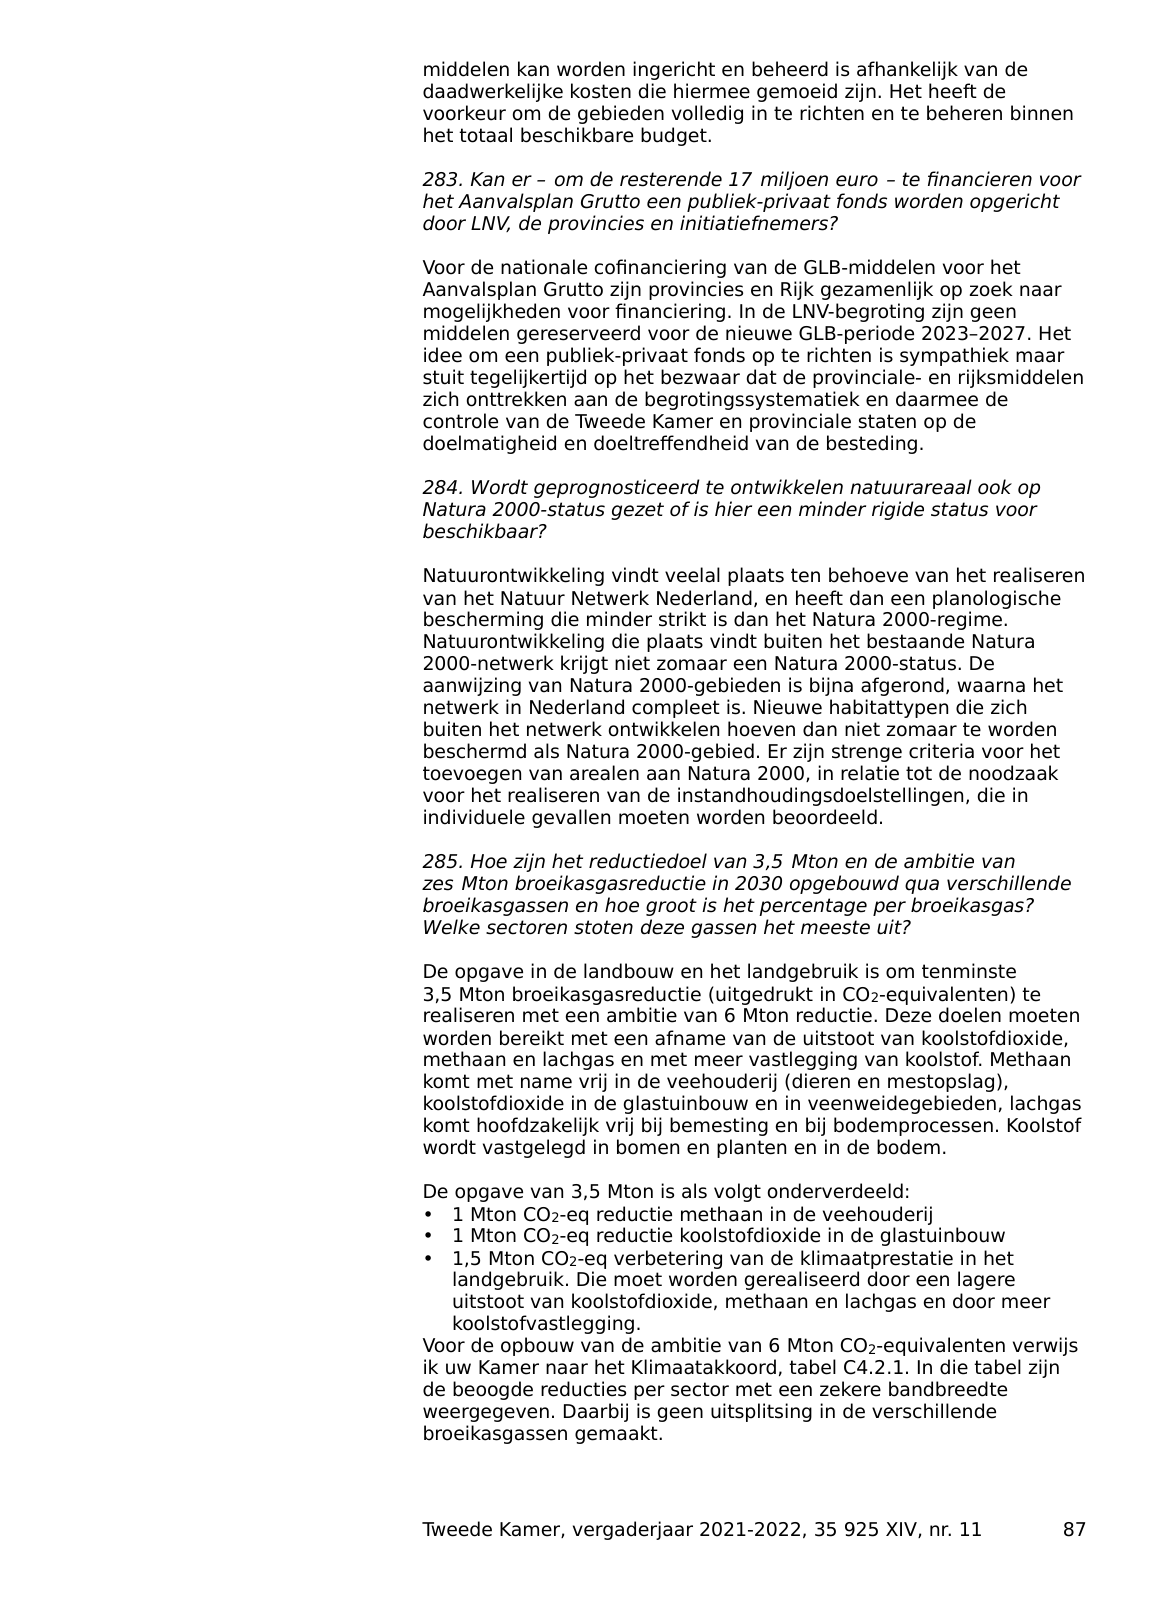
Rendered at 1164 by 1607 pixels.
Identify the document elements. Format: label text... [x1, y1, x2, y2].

text Voor de opbouw van de ambitie van 6 Mton CO2-equivalenten verwijs ik uw Kamer naar het Klimaatakkoord, tabel C4.2.1. In die tabel zijn de beoogde reducties per sector met een zekere bandbreedte weergegeven. Daarbij is geen uitsplitsing in de verschillende broeikasgassen gemaakt. [422, 1335, 1087, 1445]
text 283. Kan er – om de resterende 17 miljoen euro – te financieren voor het Aanvalsplan Grutto een publiek-privaat fonds worden opgericht door LNV, de provincies en initiatiefnemers? [422, 169, 1087, 235]
text • 1,5 Mton CO2-eq verbetering van de klimaatprestatie in het landgebruik. Die moet worden gerealiseerd door een lagere uitstoot van koolstofdioxide, methaan en lachgas en door meer koolstofvastlegging. [422, 1247, 1087, 1335]
text 284. Wordt geprognosticeerd te ontwikkelen natuurareaal ook op Natura 2000-status gezet of is hier een minder rigide status voor beschikbaar? [422, 477, 1087, 543]
text • 1 Mton CO2-eq reductie koolstofdioxide in de glastuinbouw [422, 1225, 1087, 1247]
text • 1 Mton CO2-eq reductie methaan in de veehouderij [422, 1203, 1087, 1225]
text middelen kan worden ingericht en beheerd is afhankelijk van de daadwerkelijke kosten die hiermee gemoeid zijn. Het heeft de voorkeur om de gebieden volledig in te richten en te beheren binnen het totaal beschikbare budget. [422, 59, 1087, 147]
text De opgave van 3,5 Mton is als volgt onderverdeeld: [422, 1181, 1087, 1203]
text Natuurontwikkeling vindt veelal plaats ten behoeve van het realiseren van het Natuur Netwerk Nederland, en heeft dan een planologische bescherming die minder strikt is dan het Natura 2000-regime. Natuurontwikkeling die plaats vindt buiten het bestaande Natura 2000-netwerk krijgt niet zomaar een Natura 2000-status. De aanwijzing van Natura 2000-gebieden is bijna afgerond, waarna het netwerk in Nederland compleet is. Nieuwe habitattypen die zich buiten het netwerk ontwikkelen hoeven dan niet zomaar te worden beschermd als Natura 2000-gebied. Er zijn strenge criteria voor het toevoegen van arealen aan Natura 2000, in relatie tot de noodzaak voor het realiseren van de instandhoudingsdoelstellingen, die in individuele gevallen moeten worden beoordeeld. [422, 565, 1087, 829]
text Voor de nationale cofinanciering van de GLB-middelen voor het Aanvalsplan Grutto zijn provincies en Rijk gezamenlijk op zoek naar mogelijkheden voor financiering. In de LNV-begroting zijn geen middelen gereserveerd voor de nieuwe GLB-periode 2023–2027. Het idee om een publiek-privaat fonds op te richten is sympathiek maar stuit tegelijkertijd op het bezwaar dat de provinciale- en rijksmiddelen zich onttrekken aan de begrotingssystematiek en daarmee de controle van de Tweede Kamer en provinciale staten op de doelmatigheid en doeltreffendheid van de besteding. [422, 257, 1087, 455]
text De opgave in de landbouw en het landgebruik is om tenminste 3,5 Mton broeikasgasreductie (uitgedrukt in CO2-equivalenten) te realiseren met een ambitie van 6 Mton reductie. Deze doelen moeten worden bereikt met een afname van de uitstoot van koolstofdioxide, methaan en lachgas en met meer vastlegging van koolstof. Methaan komt met name vrij in de veehouderij (dieren en mestopslag), koolstofdioxide in de glastuinbouw en in veenweidegebieden, lachgas komt hoofdzakelijk vrij bij bemesting en bij bodemprocessen. Koolstof wordt vastgelegd in bomen en planten en in de bodem. [422, 961, 1087, 1159]
text 285. Hoe zijn het reductiedoel van 3,5 Mton en de ambitie van zes Mton broeikasgasreductie in 2030 opgebouwd qua verschillende broeikasgassen en hoe groot is het percentage per broeikasgas? Welke sectoren stoten deze gassen het meeste uit? [422, 851, 1087, 939]
